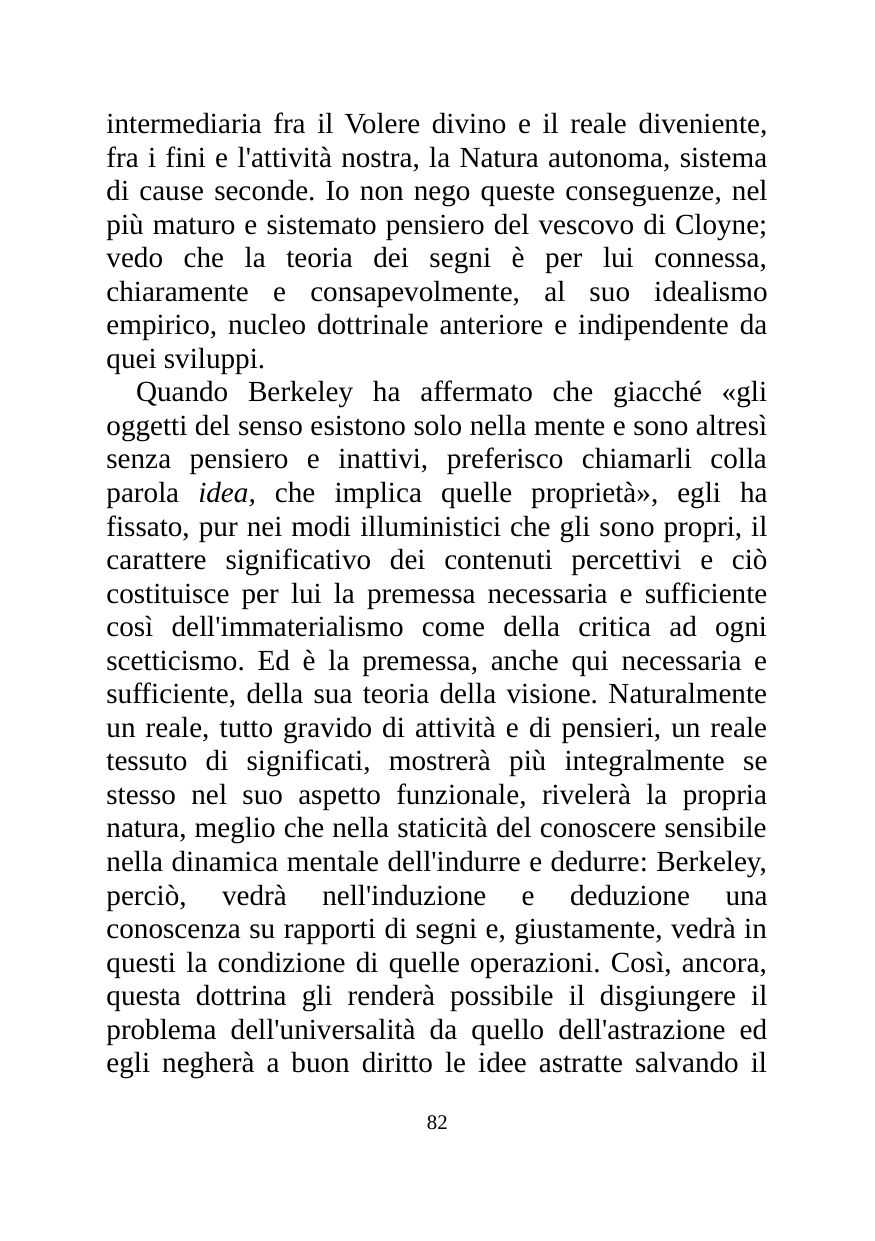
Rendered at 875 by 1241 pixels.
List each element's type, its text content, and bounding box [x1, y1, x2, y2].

text Quando Berkeley ha affermato che giacché «gli oggetti del senso esistono solo nella mente e sono altresì senza pensiero e inattivi, preferisco chiamarli colla parola idea, che implica quelle proprietà», egli ha fissato, pur nei modi illuministici che gli sono propri, il carattere significativo dei contenuti percettivi e ciò costituisce per lui la premessa necessaria e sufficiente così dell'immaterialismo come della critica ad ogni scetticismo. Ed è la premessa, anche qui necessaria e sufficiente, della sua teoria della visione. Naturalmente un reale, tutto gravido di attività e di pensieri, un reale tessuto di significati, mostrerà più integralmente se stesso nel suo aspetto funzionale, rivelerà la propria natura, meglio che nella staticità del conoscere sensibile nella dinamica mentale dell'indurre e dedurre: Berkeley, perciò, vedrà nell'induzione e deduzione una conoscenza su rapporti di segni e, giustamente, vedrà in questi la condizione di quelle operazioni. Così, ancora, questa dottrina gli renderà possibile il disgiungere il problema dell'universalità da quello dell'astrazione ed egli negherà a buon diritto le idee astratte salvando il [106, 374, 768, 1079]
text intermediaria fra il Volere divino e il reale diveniente, fra i fini e l'attività nostra, la Natura autonoma, sistema di cause seconde. Io non nego queste conseguenze, nel più maturo e sistemato pensiero del vescovo di Cloyne; vedo che la teoria dei segni è per lui connessa, chiaramente e consapevolmente, al suo idealismo empirico, nucleo dottrinale anteriore e indipendente da quei sviluppi. [106, 106, 768, 374]
